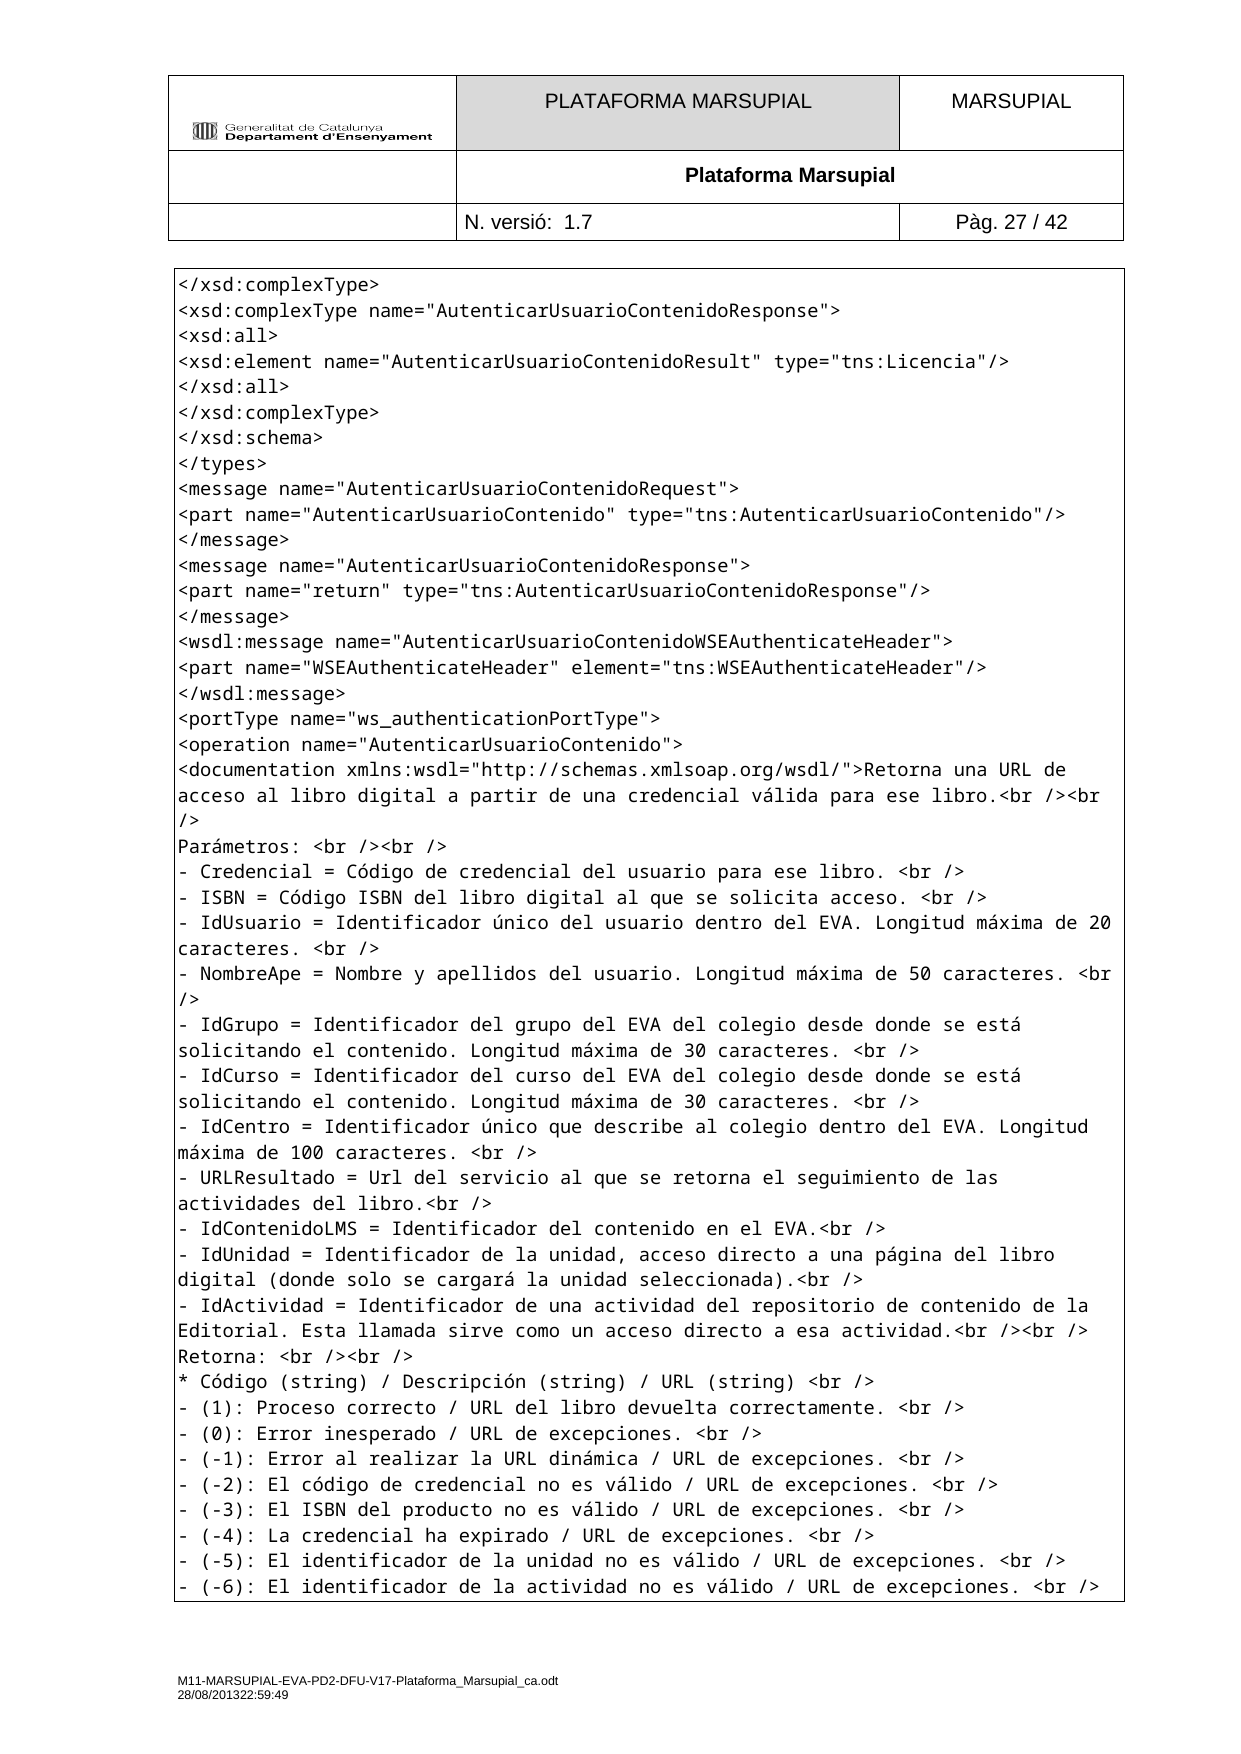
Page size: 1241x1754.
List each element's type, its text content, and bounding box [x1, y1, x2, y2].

text <wsdl:message name="AutenticarUsuarioContenidoWSEAuthenticateHeader"> [177, 629, 1122, 654]
text - (-5): El identificador de la unidad no es válido / URL de excepciones. <br /> [177, 1547, 1122, 1570]
text - IdContenidoLMS = Identificador del contenido en el EVA.<br /> [177, 1216, 1122, 1241]
text - IdUsuario = Identificador único del usuario dentro del EVA. Longitud máxima de 20 caracteres. <br /> [177, 909, 1122, 961]
text </xsd:schema> [177, 424, 1122, 450]
text </xsd:complexType> [175, 269, 1124, 297]
text - NombreApe = Nombre y apellidos del usuario. Longitud máxima de 50 caracteres. <br /> [177, 961, 1122, 1012]
text - (0): Error inesperado / URL de excepciones. <br /> [177, 1420, 1122, 1445]
text - IdCentro = Identificador único que describe al colegio dentro del EVA. Longitud máxima de 100 caracteres. <br /> [177, 1114, 1122, 1165]
text - (-4): La credencial ha expirado / URL de excepciones. <br /> [177, 1522, 1122, 1547]
text <xsd:complexType name="AutenticarUsuarioContenidoResponse"> [177, 297, 1122, 322]
text Retorna: <br /><br /> [177, 1343, 1122, 1369]
text </types> [177, 450, 1122, 476]
text <documentation xmlns:wsdl="http://schemas.xmlsoap.org/wsdl/">Retorna una URL de acceso al libro digital a partir de una credencial válida para ese libro.<br /><br /> [177, 756, 1122, 833]
text <part name="return" type="tns:AutenticarUsuarioContenidoResponse"/> [177, 578, 1122, 603]
text - URLResultado = Url del servicio al que se retorna el seguimiento de las actividades del libro.<br /> [177, 1165, 1122, 1216]
text - IdActividad = Identificador de una actividad del repositorio de contenido de la Editorial. Esta llamada sirve como un acceso directo a esa actividad.<br /><br /> [177, 1292, 1122, 1343]
text - Credencial = Código de credencial del usuario para ese libro. <br /> [177, 858, 1122, 884]
text - (-3): El ISBN del producto no es válido / URL de excepciones. <br /> [177, 1496, 1122, 1522]
text </message> [177, 527, 1122, 552]
text </xsd:all> [177, 373, 1122, 399]
text - IdCurso = Identificador del curso del EVA del colegio desde donde se está solicitando el contenido. Longitud máxima de 30 caracteres. <br /> [177, 1063, 1122, 1114]
text <message name="AutenticarUsuarioContenidoRequest"> [177, 476, 1122, 501]
text </xsd:complexType> [177, 399, 1122, 424]
text - (-1): Error al realizar la URL dinámica / URL de excepciones. <br /> [177, 1445, 1122, 1471]
text <message name="AutenticarUsuarioContenidoResponse"> [177, 552, 1122, 578]
text <xsd:element name="AutenticarUsuarioContenidoResult" type="tns:Licencia"/> [177, 348, 1122, 373]
text - IdGrupo = Identificador del grupo del EVA del colegio desde donde se está solicitando el contenido. Longitud máxima de 30 caracteres. <br /> [177, 1012, 1122, 1063]
text - IdUnidad = Identificador de la unidad, acceso directo a una página del libro digital (donde solo se cargará la unidad seleccionada).<br /> [177, 1241, 1122, 1292]
text </wsdl:message> [177, 680, 1122, 705]
text <xsd:all> [177, 322, 1122, 348]
text - ISBN = Código ISBN del libro digital al que se solicita acceso. <br /> [177, 884, 1122, 909]
text - (1): Proceso correcto / URL del libro devuelta correctamente. <br /> [177, 1394, 1122, 1420]
text <part name="WSEAuthenticateHeader" element="tns:WSEAuthenticateHeader"/> [177, 654, 1122, 680]
text Parámetros: <br /><br /> [177, 833, 1122, 858]
text <portType name="ws_authenticationPortType"> [177, 705, 1122, 731]
text - (-2): El código de credencial no es válido / URL de excepciones. <br /> [177, 1471, 1122, 1496]
text - (-6): El identificador de la actividad no es válido / URL de excepciones. <br /> [175, 1570, 1124, 1601]
text * Código (string) / Descripción (string) / URL (string) <br /> [177, 1369, 1122, 1394]
text <operation name="AutenticarUsuarioContenido"> [177, 731, 1122, 756]
text <part name="AutenticarUsuarioContenido" type="tns:AutenticarUsuarioContenido"/> [177, 501, 1122, 527]
text </message> [177, 603, 1122, 629]
